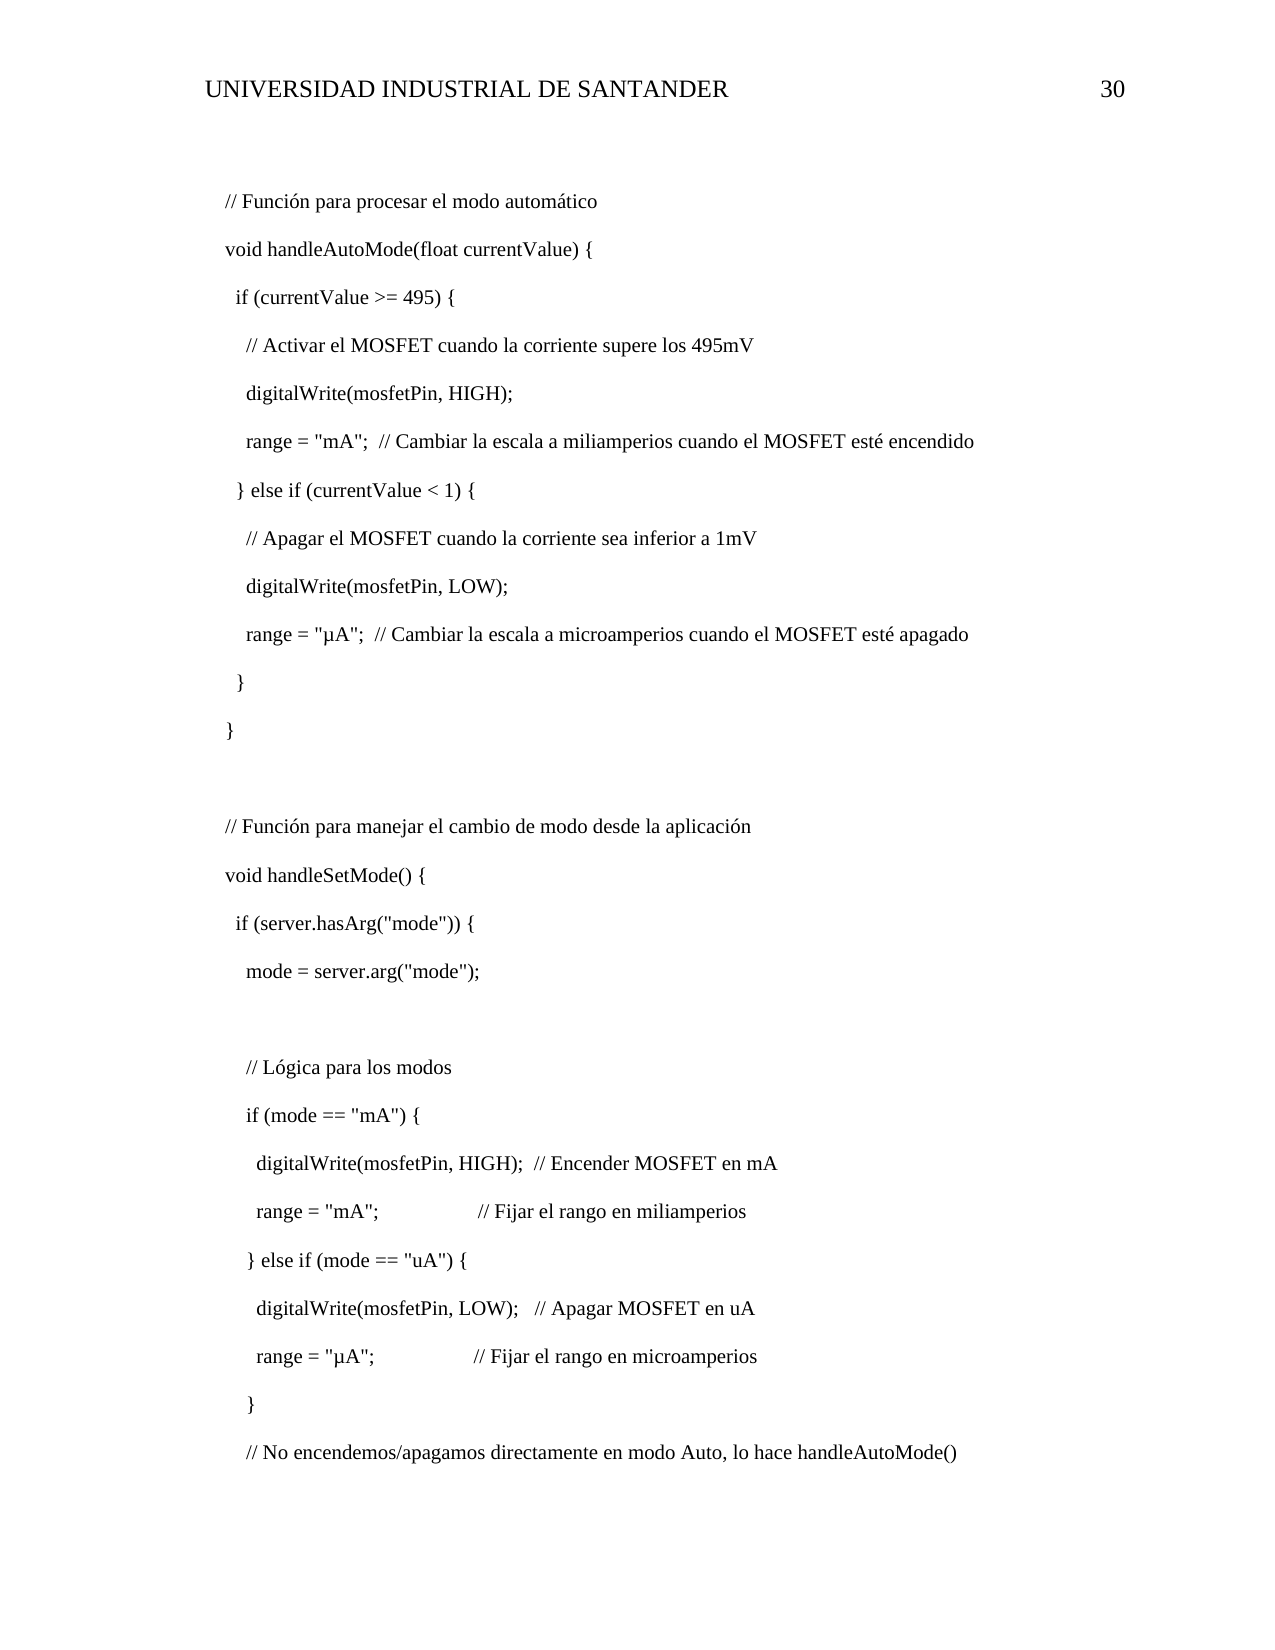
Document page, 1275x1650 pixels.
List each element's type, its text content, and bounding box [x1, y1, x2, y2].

text } [150, 718, 1125, 742]
text digitalWrite(mosfetPin, LOW); [150, 574, 1125, 598]
text if (server.hasArg("mode")) { [150, 911, 1125, 935]
text range = "mA"; // Fijar el rango en miliamperios [150, 1199, 1125, 1223]
text range = "µA"; // Fijar el rango en microamperios [150, 1344, 1125, 1368]
text // Lógica para los modos [150, 1055, 1125, 1079]
text void handleSetMode() { [150, 862, 1125, 887]
text digitalWrite(mosfetPin, HIGH); // Encender MOSFET en mA [150, 1151, 1125, 1175]
text // Función para procesar el modo automático [150, 189, 1125, 213]
text mode = server.arg("mode"); [150, 959, 1125, 983]
text // No encendemos/apagamos directamente en modo Auto, lo hace handleAutoMode() [150, 1440, 1125, 1464]
text void handleAutoMode(float currentValue) { [150, 237, 1125, 261]
text if (mode == "mA") { [150, 1103, 1125, 1127]
text digitalWrite(mosfetPin, HIGH); [150, 381, 1125, 405]
text } else if (mode == "uA") { [150, 1247, 1125, 1272]
text range = "mA"; // Cambiar la escala a miliamperios cuando el MOSFET esté encendido [150, 429, 1125, 453]
text } [150, 1392, 1125, 1416]
text range = "µA"; // Cambiar la escala a microamperios cuando el MOSFET esté apagado [150, 622, 1125, 646]
text digitalWrite(mosfetPin, LOW); // Apagar MOSFET en uA [150, 1296, 1125, 1320]
text if (currentValue >= 495) { [150, 285, 1125, 309]
text } [150, 670, 1125, 694]
text // Activar el MOSFET cuando la corriente supere los 495mV [150, 333, 1125, 357]
text // Función para manejar el cambio de modo desde la aplicación [150, 814, 1125, 838]
text // Apagar el MOSFET cuando la corriente sea inferior a 1mV [150, 526, 1125, 550]
text } else if (currentValue < 1) { [150, 477, 1125, 502]
